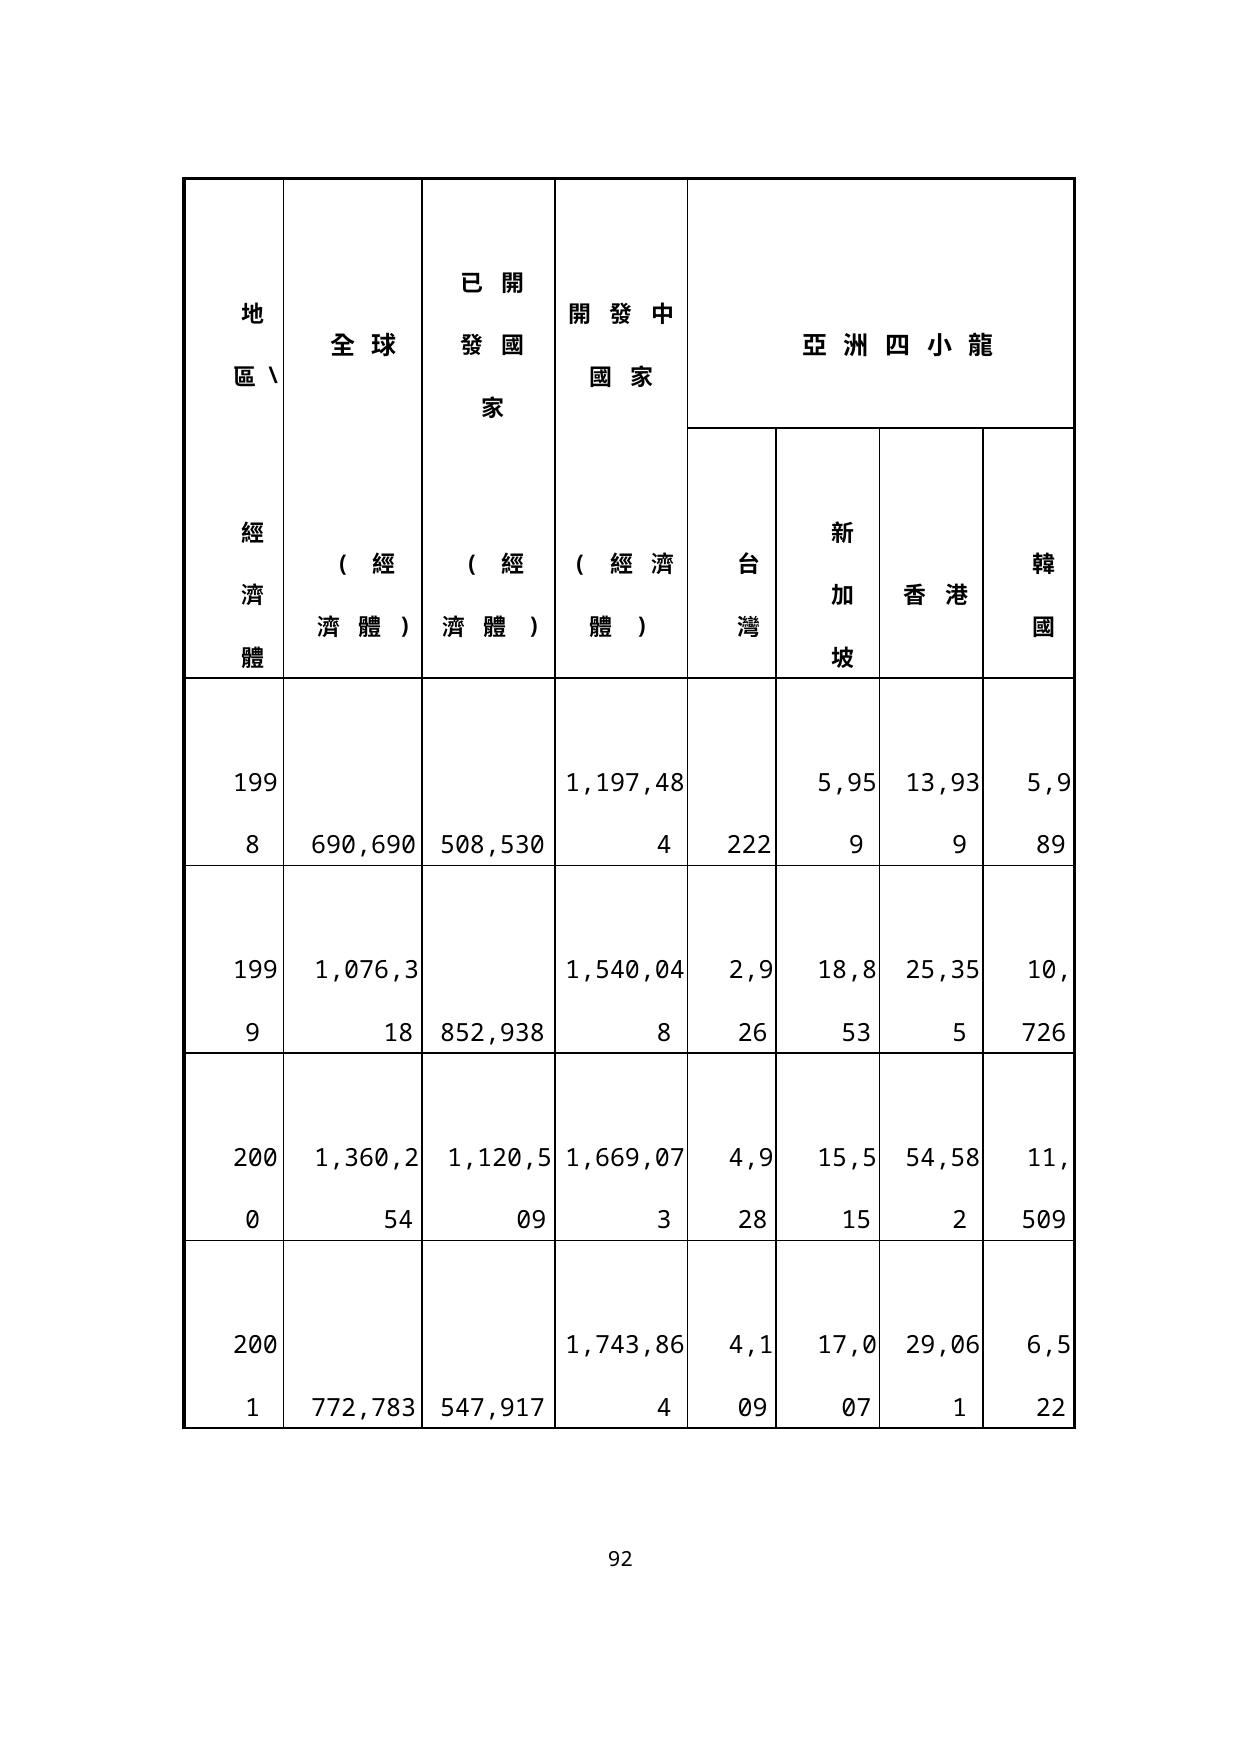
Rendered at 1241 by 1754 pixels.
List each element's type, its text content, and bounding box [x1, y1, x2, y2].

table_cell 54,582 [880, 1054, 982, 1240]
table_header 亞洲四小龍 [688, 180, 1073, 427]
table_cell 5,989 [984, 679, 1073, 865]
table_cell 2,926 [688, 866, 775, 1052]
table_cell 2001 [186, 1241, 283, 1427]
table_cell 5,959 [777, 679, 879, 865]
table_cell 1999 [186, 866, 283, 1052]
table_cell 1,669,073 [556, 1054, 687, 1240]
table_cell 4,928 [688, 1054, 775, 1240]
table_cell 1,120,509 [423, 1054, 554, 1240]
table_cell 2000 [186, 1054, 283, 1240]
table_cell 經濟體 [186, 427, 283, 677]
table_header 地區\ [186, 180, 283, 427]
table_header 開發中國家 [556, 180, 687, 427]
table_cell (經濟體) [556, 427, 687, 677]
table_cell (經濟體) [423, 427, 554, 677]
table_cell 13,939 [880, 679, 982, 865]
table_cell 1,743,864 [556, 1241, 687, 1427]
table_cell 508,530 [423, 679, 554, 865]
table_cell 29,061 [880, 1241, 982, 1427]
table_cell 25,355 [880, 866, 982, 1052]
table_cell 852,938 [423, 866, 554, 1052]
table_cell 1,360,254 [284, 1054, 421, 1240]
table_cell 15,515 [777, 1054, 879, 1240]
table_cell 10,726 [984, 866, 1073, 1052]
table_cell 1,197,484 [556, 679, 687, 865]
table_header 全球 [284, 180, 421, 427]
table_cell 1,076,318 [284, 866, 421, 1052]
table_cell 690,690 [284, 679, 421, 865]
table_header 已開發國家 [423, 180, 554, 427]
table_cell 6,522 [984, 1241, 1073, 1427]
table_cell 1,540,048 [556, 866, 687, 1052]
table_cell 韓國 [984, 429, 1073, 677]
table_cell 222 [688, 679, 775, 865]
table_cell 香港 [880, 429, 982, 677]
table_cell 547,917 [423, 1241, 554, 1427]
table_cell 新加坡 [777, 429, 879, 677]
table_cell 18,853 [777, 866, 879, 1052]
table_cell 1998 [186, 679, 283, 865]
table_cell 772,783 [284, 1241, 421, 1427]
table_cell 11,509 [984, 1054, 1073, 1240]
table_cell 4,109 [688, 1241, 775, 1427]
table_cell 17,007 [777, 1241, 879, 1427]
table_cell 台灣 [688, 429, 775, 677]
table_cell (經濟體) [284, 427, 421, 677]
